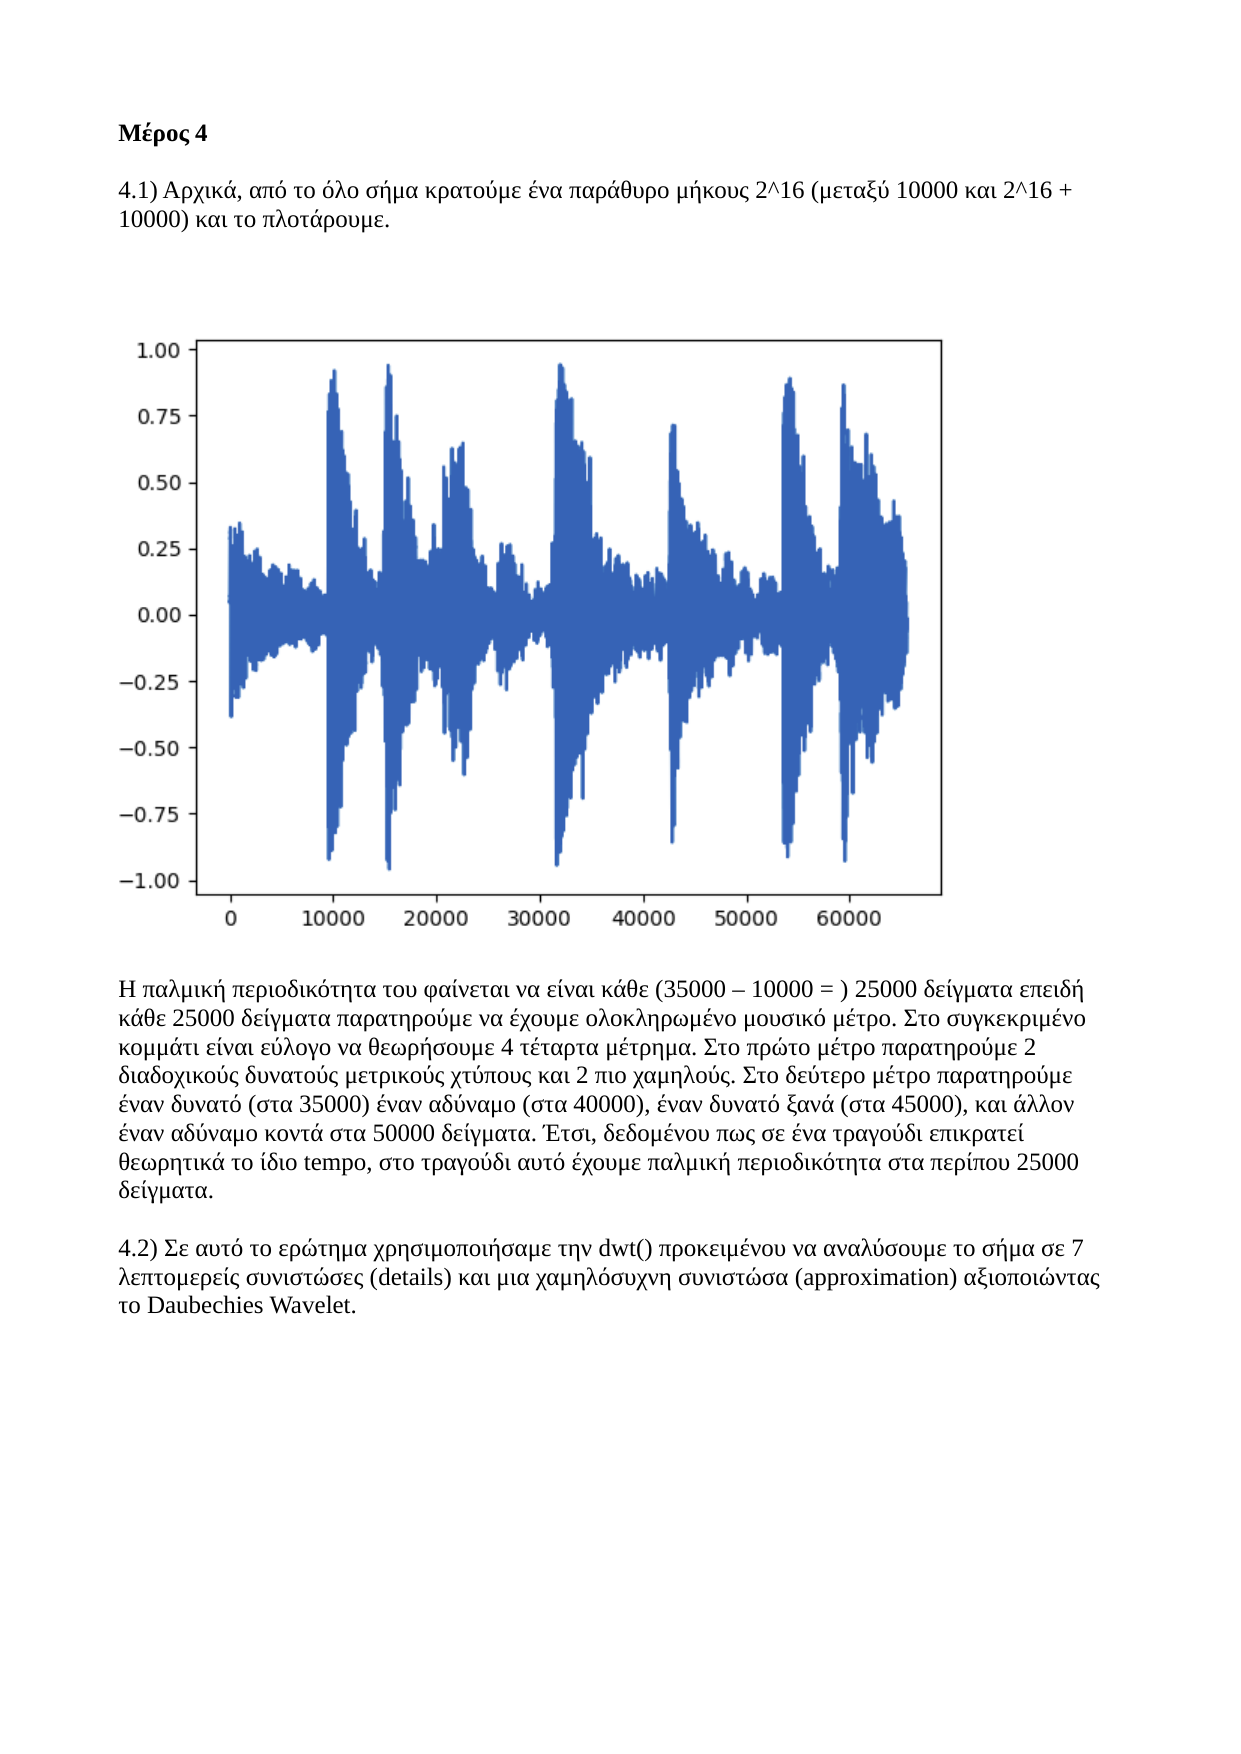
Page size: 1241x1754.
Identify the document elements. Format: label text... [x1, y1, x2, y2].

text Η παλμική περιοδικότητα του φαίνεται να είναι κάθε (35000 – 10000 = ) 25000 δείγματα επειδή κάθε 25000 δείγματα παρατηρούμε να έχουμε ολοκληρωμένο μουσικό μέτρο. Στο συγκεκριμένο κομμάτι είναι εύλογο να θεωρήσουμε 4 τέταρτα μέτρημα. Στο πρώτο μέτρο παρατηρούμε 2 διαδοχικούς δυνατούς μετρικούς χτύπους και 2 πιο χαμηλούς. Στο δεύτερο μέτρο παρατηρούμε έναν δυνατό (στα 35000) έναν αδύναμο (στα 40000), έναν δυνατό ξανά (στα 45000), και άλλον έναν αδύναμο κοντά στα 50000 δείγματα. Έτσι, δεδομένου πως σε ένα τραγούδι επικρατεί θεωρητικά το ίδιο tempo, στο τραγούδι αυτό έχουμε παλμική περιοδικότητα στα περίπου 25000 δείγματα. [118, 233, 1122, 1204]
text Μέρος 4 [118, 118, 1122, 147]
picture [76, 254, 1037, 974]
text 4.2) Σε αυτό το ερώτημα χρησιμοποιήσαμε την dwt() προκειμένου να αναλύσουμε το σήμα σε 7 λεπτομερείς συνιστώσες (details) και μια χαμηλόσυχνη συνιστώσα (approximation) αξιοποιώντας το Daubechies Wavelet. [118, 1233, 1122, 1319]
text 4.1) Αρχικά, από το όλο σήμα κρατούμε ένα παράθυρο μήκους 2^16 (μεταξύ 10000 και 2^16 + 10000) και το πλοτάρουμε. [118, 176, 1122, 233]
